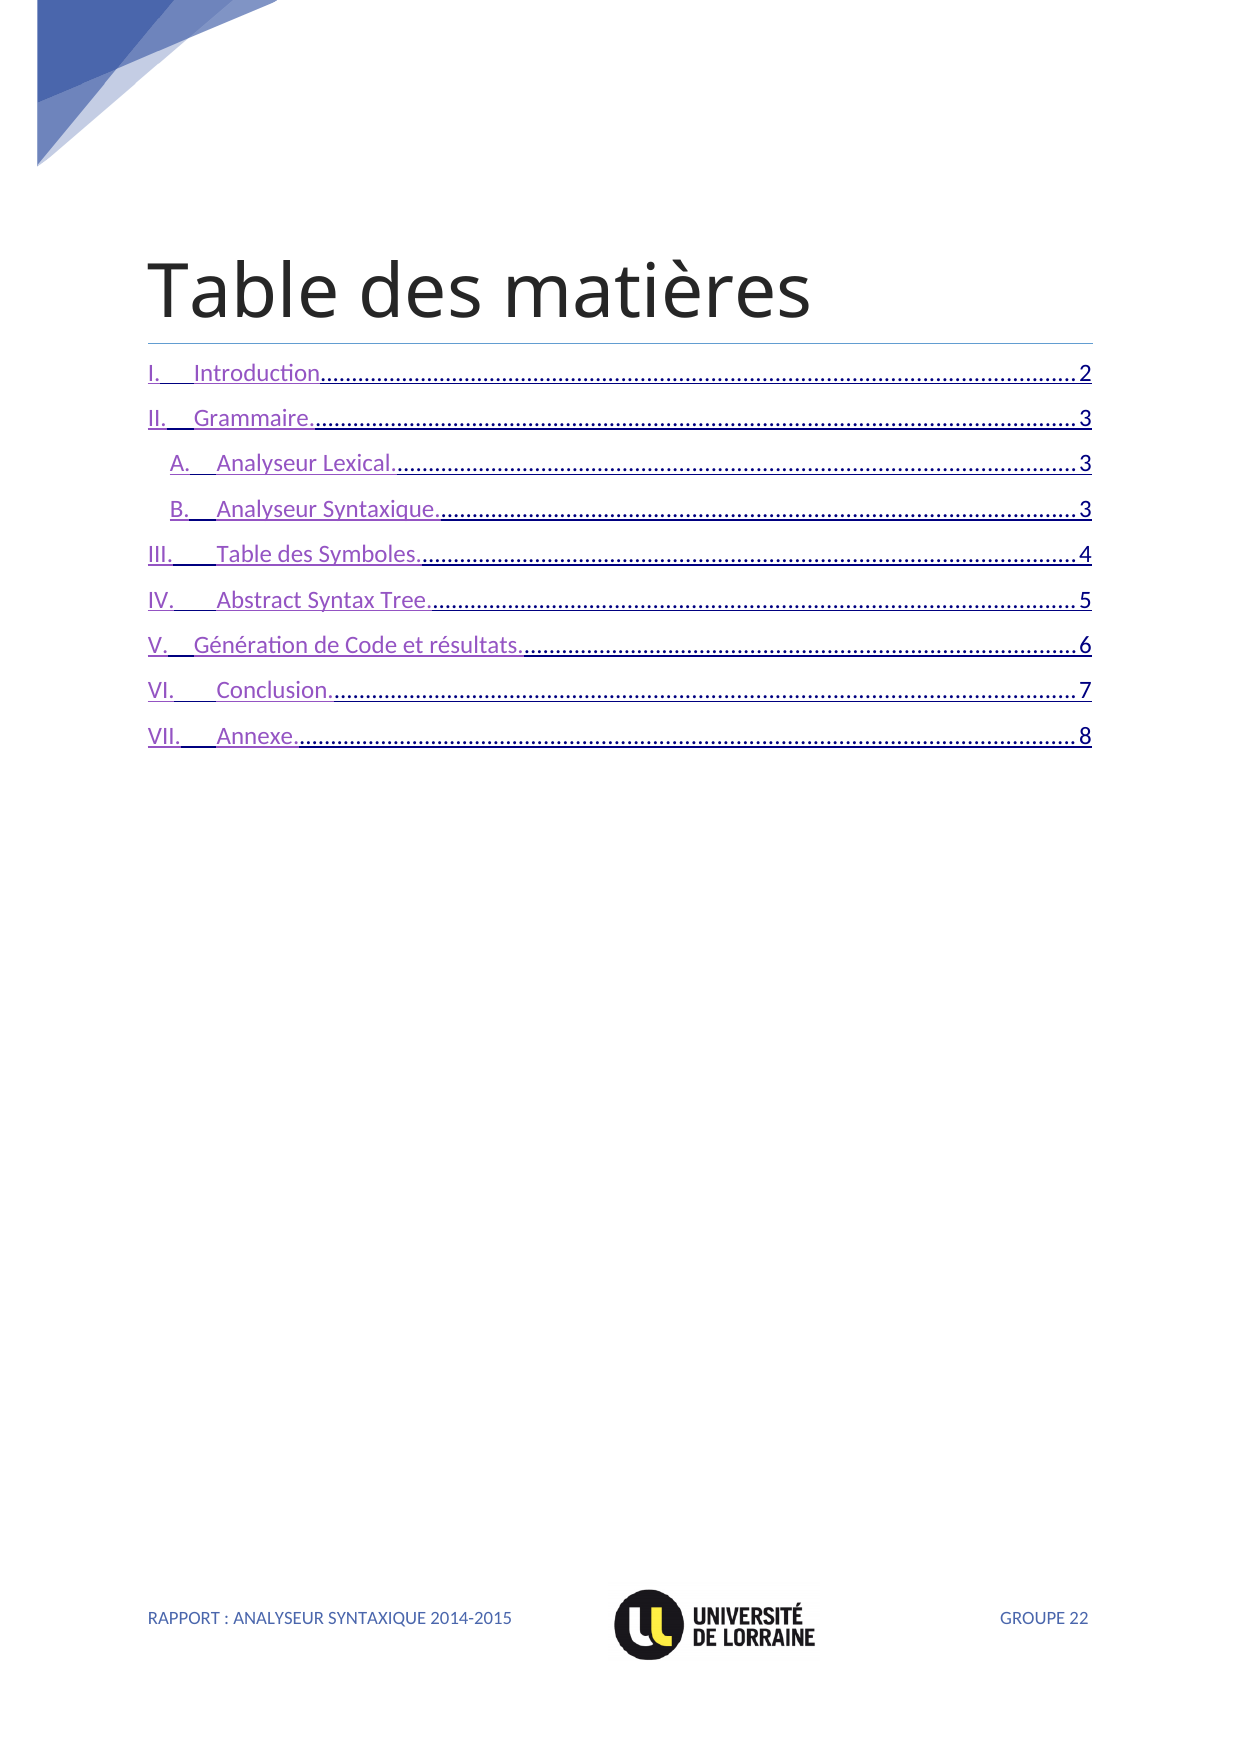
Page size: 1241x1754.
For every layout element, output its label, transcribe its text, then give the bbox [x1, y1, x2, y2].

text VI. Conclusion. 7 [148, 674, 1093, 705]
text IV. Abstract Syntax Tree. 5 [148, 584, 1093, 614]
text I. Introduction 2 [148, 357, 1093, 387]
text V. Génération de Code et résultats. 6 [148, 629, 1093, 660]
text B. Analyseur Syntaxique. 3 [169, 493, 1093, 523]
text Table des matières [148, 237, 1093, 343]
text III. Table des Symboles. 4 [148, 538, 1093, 569]
text VII. Annexe. 8 [148, 720, 1093, 751]
text A. Analyseur Lexical. 3 [169, 447, 1093, 478]
text II. Grammaire. 3 [148, 402, 1093, 433]
